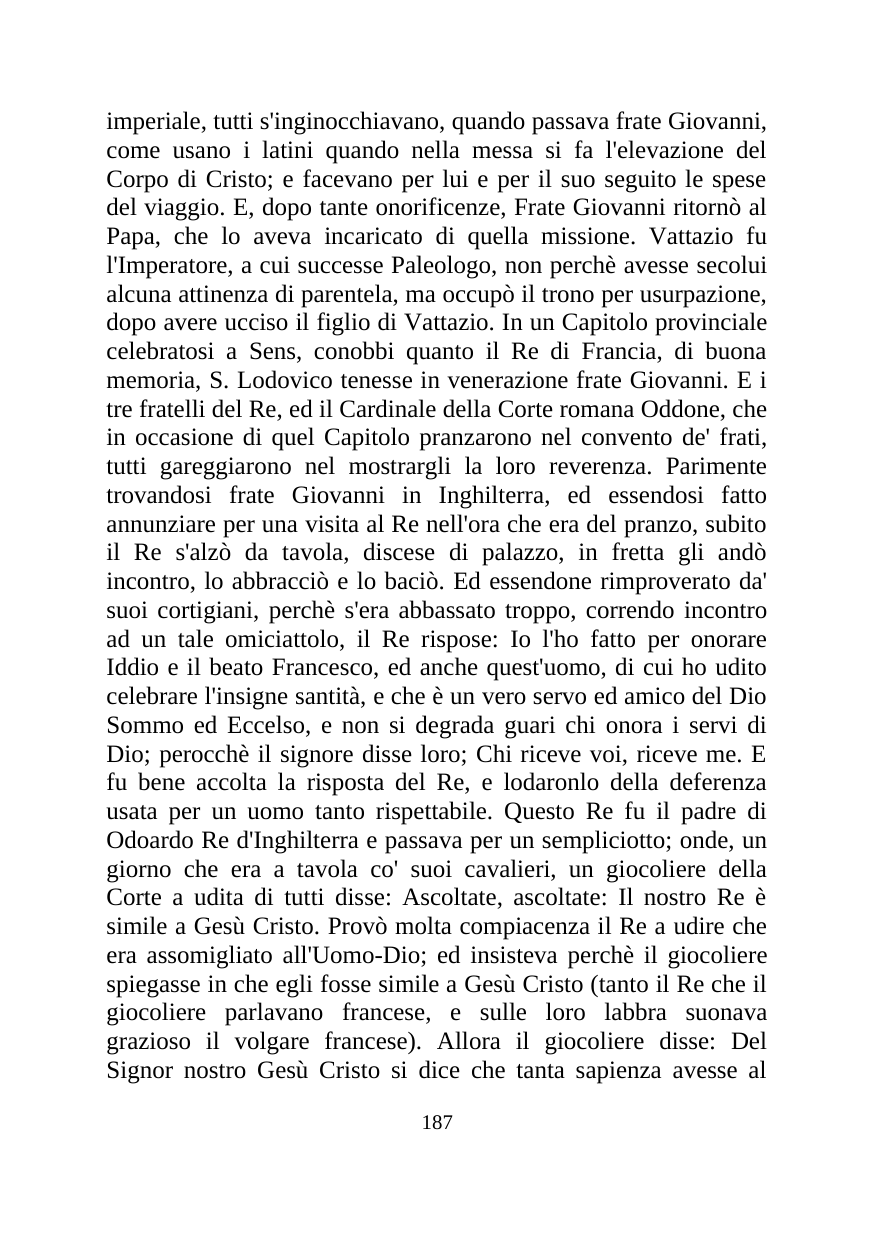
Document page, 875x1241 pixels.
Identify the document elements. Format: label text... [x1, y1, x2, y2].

text imperiale, tutti s'inginocchiavano, quando passava frate Giovanni, come usano i latini quando nella messa si fa l'elevazione del Corpo di Cristo; e facevano per lui e per il suo seguito le spese del viaggio. E, dopo tante onorificenze, Frate Giovanni ritornò al Papa, che lo aveva incaricato di quella missione. Vattazio fu l'Imperatore, a cui successe Paleologo, non perchè avesse secolui alcuna attinenza di parentela, ma occupò il trono per usurpazione, dopo avere ucciso il figlio di Vattazio. In un Capitolo provinciale celebratosi a Sens, conobbi quanto il Re di Francia, di buona memoria, S. Lodovico tenesse in venerazione frate Giovanni. E i tre fratelli del Re, ed il Cardinale della Corte romana Oddone, che in occasione di quel Capitolo pranzarono nel convento de' frati, tutti gareggiarono nel mostrargli la loro reverenza. Parimente trovandosi frate Giovanni in Inghilterra, ed essendosi fatto annunziare per una visita al Re nell'ora che era del pranzo, subito il Re s'alzò da tavola, discese di palazzo, in fretta gli andò incontro, lo abbracciò e lo baciò. Ed essendone rimproverato da' suoi cortigiani, perchè s'era abbassato troppo, correndo incontro ad un tale omiciattolo, il Re rispose: Io l'ho fatto per onorare Iddio e il beato Francesco, ed anche quest'uomo, di cui ho udito celebrare l'insigne santità, e che è un vero servo ed amico del Dio Sommo ed Eccelso, e non si degrada guari chi onora i servi di Dio; perocchè il signore disse loro; Chi riceve voi, riceve me. E fu bene accolta la risposta del Re, e lodaronlo della deferenza usata per un uomo tanto rispettabile. Questo Re fu il padre di Odoardo Re d'Inghilterra e passava per un sempliciotto; onde, un giorno che era a tavola co' suoi cavalieri, un giocoliere della Corte a udita di tutti disse: Ascoltate, ascoltate: Il nostro Re è simile a Gesù Cristo. Provò molta compiacenza il Re a udire che era assomigliato all'Uomo-Dio; ed insisteva perchè il giocoliere spiegasse in che egli fosse simile a Gesù Cristo (tanto il Re che il giocoliere parlavano francese, e sulle loro labbra suonava grazioso il volgare francese). Allora il giocoliere disse: Del Signor nostro Gesù Cristo si dice che tanta sapienza avesse al [106, 106, 768, 1084]
